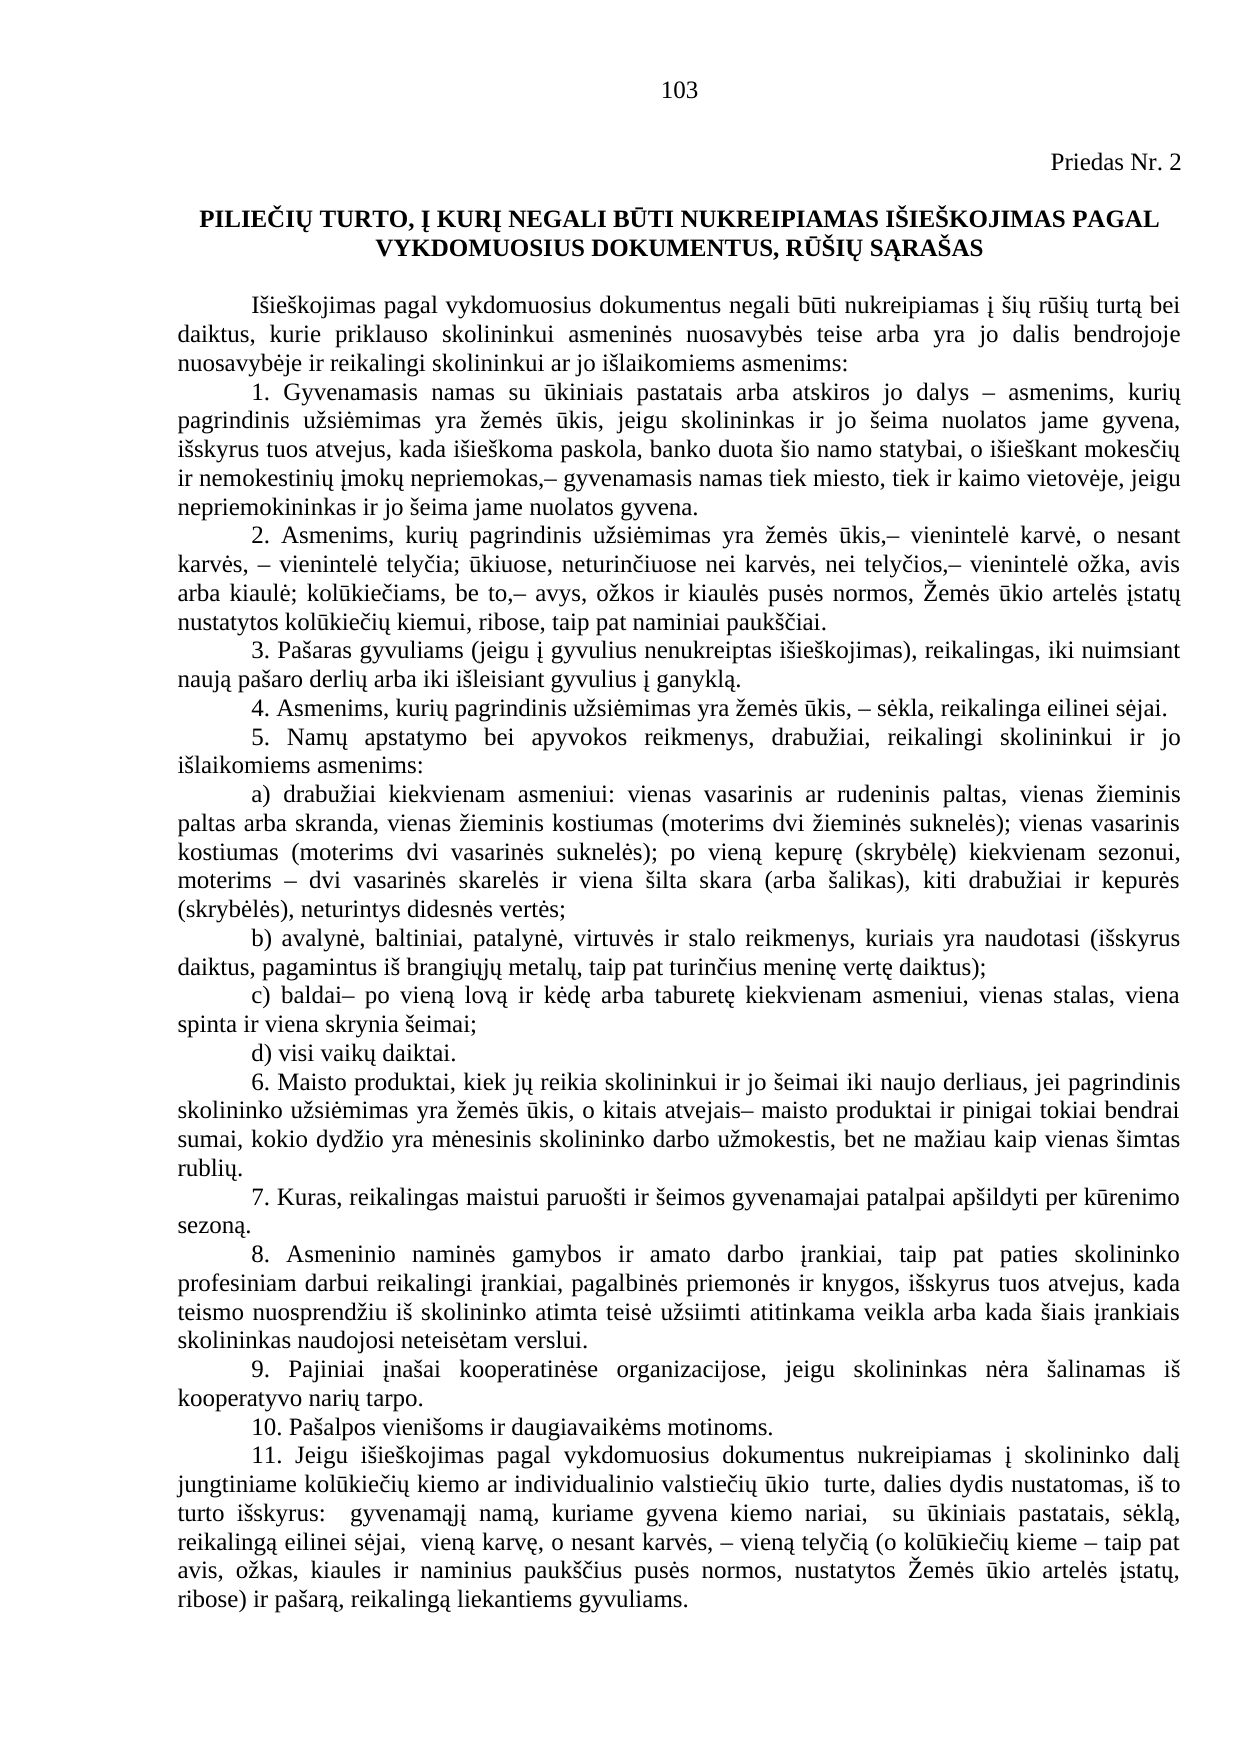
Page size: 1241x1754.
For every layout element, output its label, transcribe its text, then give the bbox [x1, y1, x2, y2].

text c) baldai– po vieną lovą ir kėdę arba taburetę kiekvienam asmeniui, vienas stalas, viena spinta ir viena skrynia šeimai; [177, 981, 1181, 1038]
text b) avalynė, baltiniai, patalynė, virtuvės ir stalo reikmenys, kuriais yra naudotasi (išskyrus daiktus, pagamintus iš brangiųjų metalų, taip pat turinčius meninę vertę daiktus); [177, 923, 1181, 981]
text 1. Gyvenamasis namas su ūkiniais pastatais arba atskiros jo dalys – asmenims, kurių pagrindinis užsiėmimas yra žemės ūkis, jeigu skolininkas ir jo šeima nuolatos jame gyvena, išskyrus tuos atvejus, kada išieškoma paskola, banko duota šio namo statybai, o išieškant mokesčių ir nemokestinių įmokų nepriemokas,– gyvenamasis namas tiek miesto, tiek ir kaimo vietovėje, jeigu nepriemokininkas ir jo šeima jame nuolatos gyvena. [177, 377, 1181, 521]
text 5. Namų apstatymo bei apyvokos reikmenys, drabužiai, reikalingi skolininkui ir jo išlaikomiems asmenims: [177, 722, 1181, 779]
text 7. Kuras, reikalingas maistui paruošti ir šeimos gyvenamajai patalpai apšildyti per kūrenimo sezoną. [177, 1182, 1181, 1239]
text 3. Pašaras gyvuliams (jeigu į gyvulius nenukreiptas išieškojimas), reikalingas, iki nuimsiant naują pašaro derlių arba iki išleisiant gyvulius į ganyklą. [177, 636, 1181, 693]
text 10. Pašalpos vienišoms ir daugiavaikėms motinoms. [177, 1412, 1181, 1441]
text Priedas Nr. 2 [177, 147, 1181, 176]
text 6. Maisto produktai, kiek jų reikia skolininkui ir jo šeimai iki naujo derliaus, jei pagrindinis skolininko užsiėmimas yra žemės ūkis, o kitais atvejais– maisto produktai ir pinigai tokiai bendrai sumai, kokio dydžio yra mėnesinis skolininko darbo užmokestis, bet ne mažiau kaip vienas šimtas rublių. [177, 1067, 1181, 1182]
text d) visi vaikų daiktai. [177, 1038, 1181, 1067]
text Išieškojimas pagal vykdomuosius dokumentus negali būti nukreipiamas į šių rūšių turtą bei daiktus, kurie priklauso skolininkui asmeninės nuosavybės teise arba yra jo dalis bendrojoje nuosavybėje ir reikalingi skolininkui ar jo išlaikomiems asmenims: [177, 291, 1181, 377]
text 4. Asmenims, kurių pagrindinis užsiėmimas yra žemės ūkis, – sėkla, reikalinga eilinei sėjai. [177, 693, 1181, 722]
text 2. Asmenims, kurių pagrindinis užsiėmimas yra žemės ūkis,– vienintelė karvė, o nesant karvės, – vienintelė telyčia; ūkiuose, neturinčiuose nei karvės, nei telyčios,– vienintelė ožka, avis arba kiaulė; kolūkiečiams, be to,– avys, ožkos ir kiaulės pusės normos, Žemės ūkio artelės įstatų nustatytos kolūkiečių kiemui, ribose, taip pat naminiai paukščiai. [177, 521, 1181, 636]
text a) drabužiai kiekvienam asmeniui: vienas vasarinis ar rudeninis paltas, vienas žieminis paltas arba skranda, vienas žieminis kostiumas (moterims dvi žieminės suknelės); vienas vasarinis kostiumas (moterims dvi vasarinės suknelės); po vieną kepurę (skrybėlę) kiekvienam sezonui, moterims – dvi vasarinės skarelės ir viena šilta skara (arba šalikas), kiti drabužiai ir kepurės (skrybėlės), neturintys didesnės vertės; [177, 779, 1181, 923]
text 9. Pajiniai įnašai kooperatinėse organizacijose, jeigu skolininkas nėra šalinamas iš kooperatyvo narių tarpo. [177, 1354, 1181, 1412]
text PILIEČIŲ TURTO, Į KURĮ NEGALI BŪTI NUKREIPIAMAS IŠIEŠKOJIMAS PAGAL VYKDOMUOSIUS DOKUMENTUS, RŪŠIŲ SĄRAŠAS [177, 204, 1181, 262]
text 8. Asmeninio naminės gamybos ir amato darbo įrankiai, taip pat paties skolininko profesiniam darbui reikalingi įrankiai, pagalbinės priemonės ir knygos, išskyrus tuos atvejus, kada teismo nuosprendžiu iš skolininko atimta teisė užsiimti atitinkama veikla arba kada šiais įrankiais skolininkas naudojosi neteisėtam verslui. [177, 1239, 1181, 1354]
text 11. Jeigu išieškojimas pagal vykdomuosius dokumentus nukreipiamas į skolininko dalį jungtiniame kolūkiečių kiemo ar individualinio valstiečių ūkio turte, dalies dydis nustatomas, iš to turto išskyrus: gyvenamąjį namą, kuriame gyvena kiemo nariai, su ūkiniais pastatais, sėklą, reikalingą eilinei sėjai, vieną karvę, o nesant karvės, – vieną telyčią (o kolūkiečių kieme – taip pat avis, ožkas, kiaules ir naminius paukščius pusės normos, nustatytos Žemės ūkio artelės įstatų, ribose) ir pašarą, reikalingą liekantiems gyvuliams. [177, 1441, 1181, 1613]
